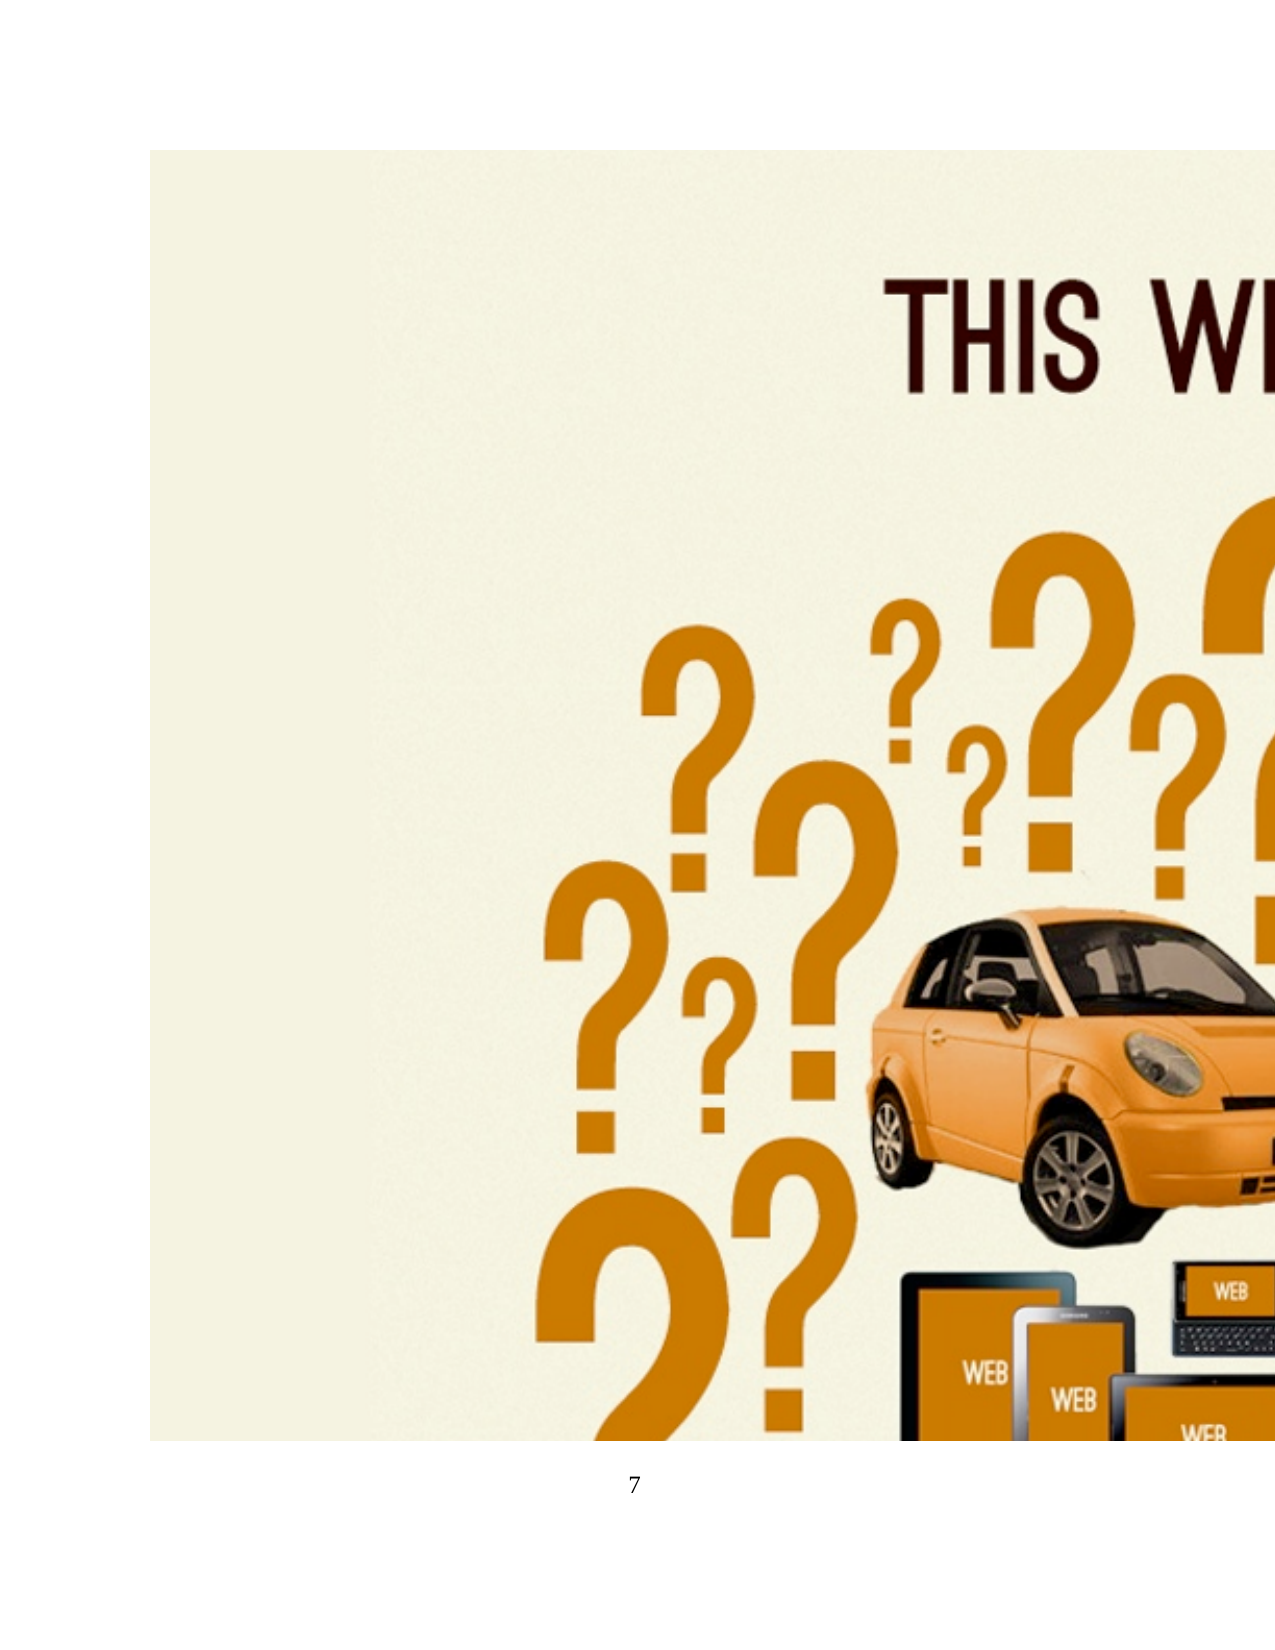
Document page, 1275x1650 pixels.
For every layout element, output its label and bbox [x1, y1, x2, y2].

picture [150, 150, 1275, 1441]
